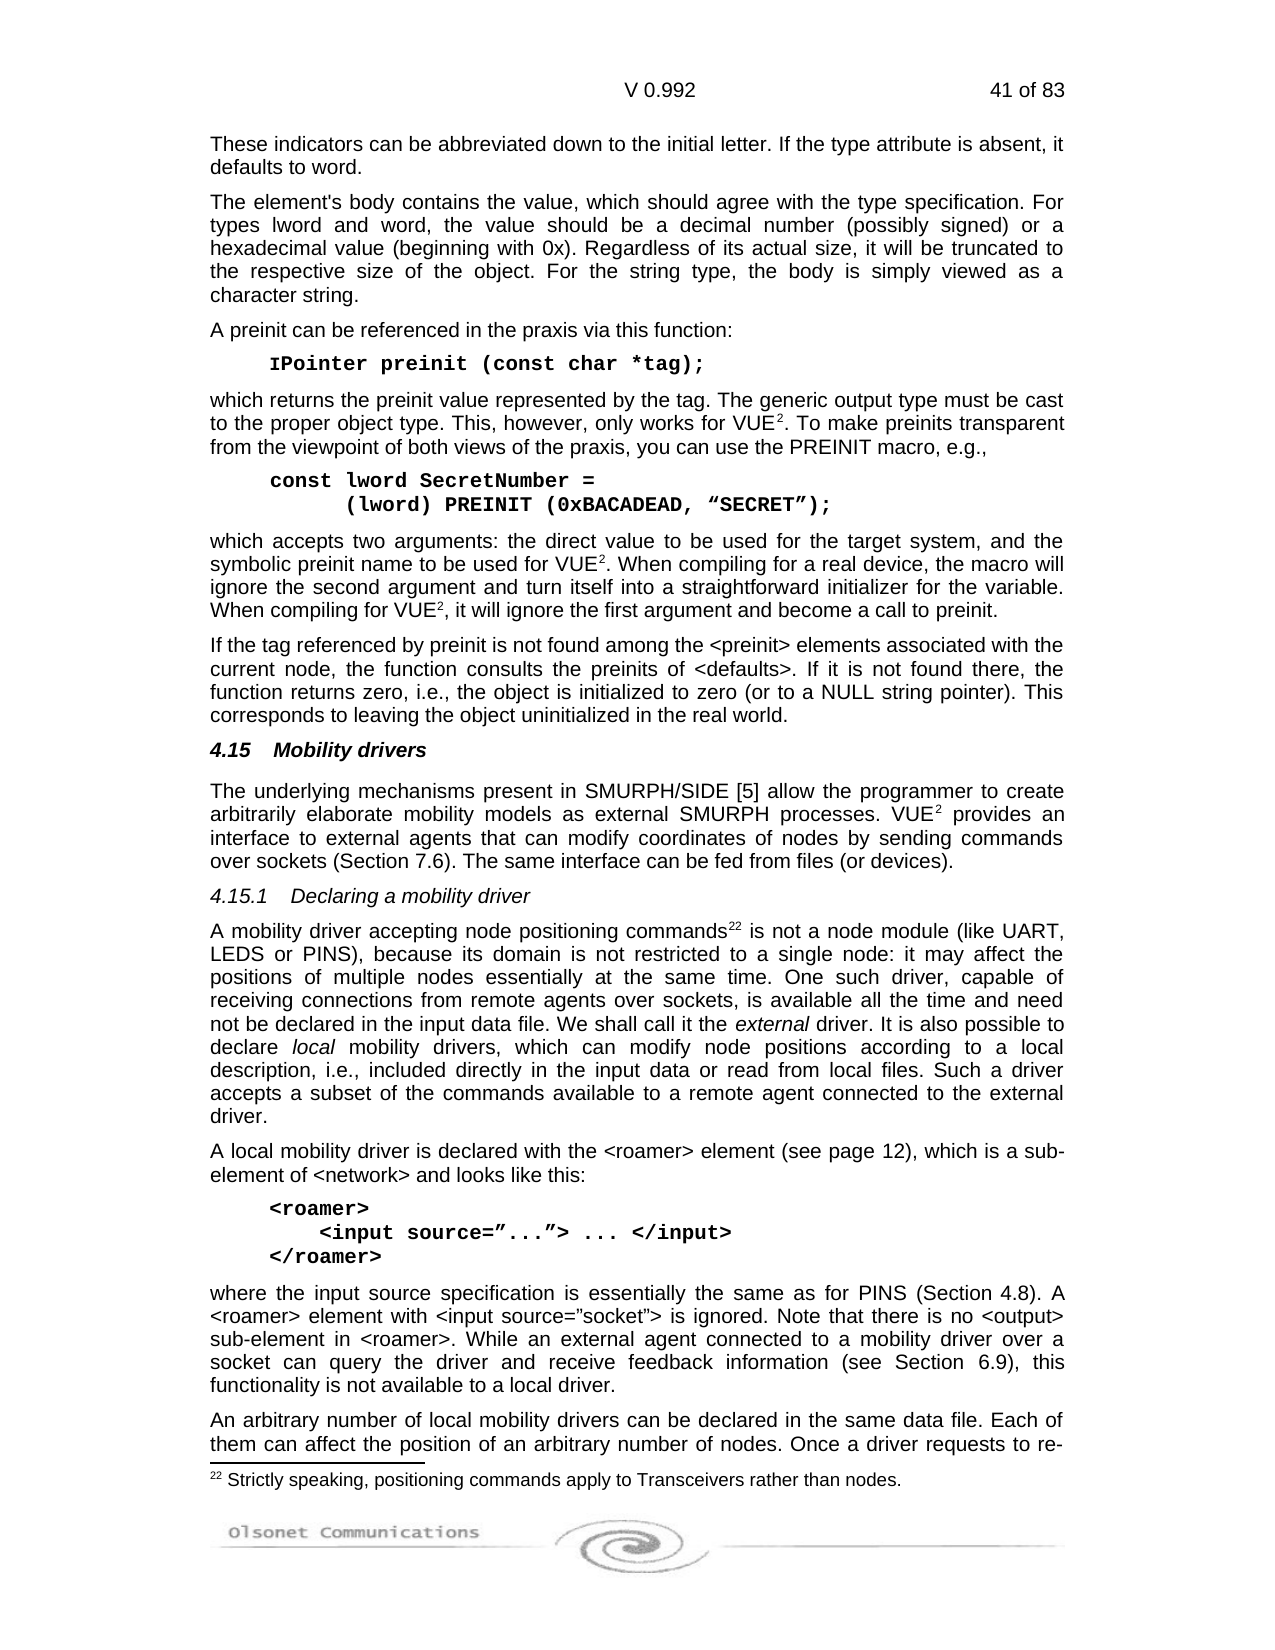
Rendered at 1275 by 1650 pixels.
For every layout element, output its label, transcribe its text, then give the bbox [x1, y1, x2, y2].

text A preinit can be referenced in the praxis via this function: [210, 318, 1065, 342]
text (lword) PREINIT (0xBACADEAD, “SECRET”); [269, 494, 1065, 517]
text The underlying mechanisms present in SMURPH/SIDE [5] allow the programmer to create arbitrarily elaborate mobility models as external SMURPH processes. VUE2 provides an interface to external agents that can modify coordinates of nodes by sending commands over sockets (Section 7.6). The same interface can be fed from files (or devices). [210, 779, 1065, 872]
picture [210, 1504, 1065, 1596]
text A mobility driver accepting node positioning commands is not a node module (like UART, LEDS or PINS), because its domain is not restricted to a single node: it may affect the positions of multiple nodes essentially at the same time. One such driver, capable of receiving connections from remote agents over sockets, is available all the time and need not be declared in the input data file. We shall call it the external driver. It is also possible to declare local mobility drivers, which can modify node positions according to a local description, i.e., included directly in the input data or read from local files. Such a driver accepts a subset of the commands available to a remote agent connected to the external driver. [210, 919, 1065, 1128]
text These indicators can be abbreviated down to the initial letter. If the type attribute is absent, it defaults to word. [210, 132, 1065, 179]
text which accepts two arguments: the direct value to be used for the target system, and the symbolic preinit name to be used for VUE2. When compiling for a real device, the macro will ignore the second argument and turn itself into a straightforward initializer for the variable. When compiling for VUE2, it will ignore the first argument and become a call to preinit. [210, 529, 1065, 622]
text <input source=”...”> ... </input> [269, 1222, 1065, 1246]
text Strictly speaking, positioning commands apply to Transceivers rather than nodes. [210, 1469, 1065, 1490]
text IPointer preinit (const char *tag); [269, 353, 1065, 377]
text If the tag referenced by preinit is not found among the <preinit> elements associated with the current node, the function consults the preinits of <defaults>. If it is not found there, the function returns zero, i.e., the object is initialized to zero (or to a NULL string pointer). This corresponds to leaving the object uninitialized in the real world. [210, 634, 1065, 727]
text An arbitrary number of local mobility drivers can be declared in the same data file. Each of them can affect the position of an arbitrary number of nodes. Once a driver requests to re- [210, 1409, 1065, 1455]
text The element's body contains the value, which should agree with the type specification. For types lword and word, the value should be a decimal number (possibly signed) or a hexadecimal value (beginning with 0x). Regardless of its actual size, it will be truncated to the respective size of the object. For the string type, the body is simply viewed as a character string. [210, 190, 1065, 307]
subtitle Declaring a mobility driver [210, 884, 1065, 907]
text <roamer> [269, 1198, 1065, 1222]
text const lword SecretNumber = [269, 470, 1065, 494]
subtitle Mobility drivers [210, 739, 1065, 762]
text where the input source specification is essentially the same as for PINS (Section 4.8). A <roamer> element with <input source=”socket”> is ignored. Note that there is no <output> sub-element in <roamer>. While an external agent connected to a mobility driver over a socket can query the driver and receive feedback information (see Section 6.9), this functionality is not available to a local driver. [210, 1281, 1065, 1397]
text which returns the preinit value represented by the tag. The generic output type must be cast to the proper object type. This, however, only works for VUE2. To make preinits transparent from the viewpoint of both views of the praxis, you can use the PREINIT macro, e.g., [210, 389, 1065, 458]
text </roamer> [269, 1246, 1065, 1269]
text A local mobility driver is declared with the <roamer> element (see page 12), which is a sub-element of <network> and looks like this: [210, 1140, 1065, 1187]
